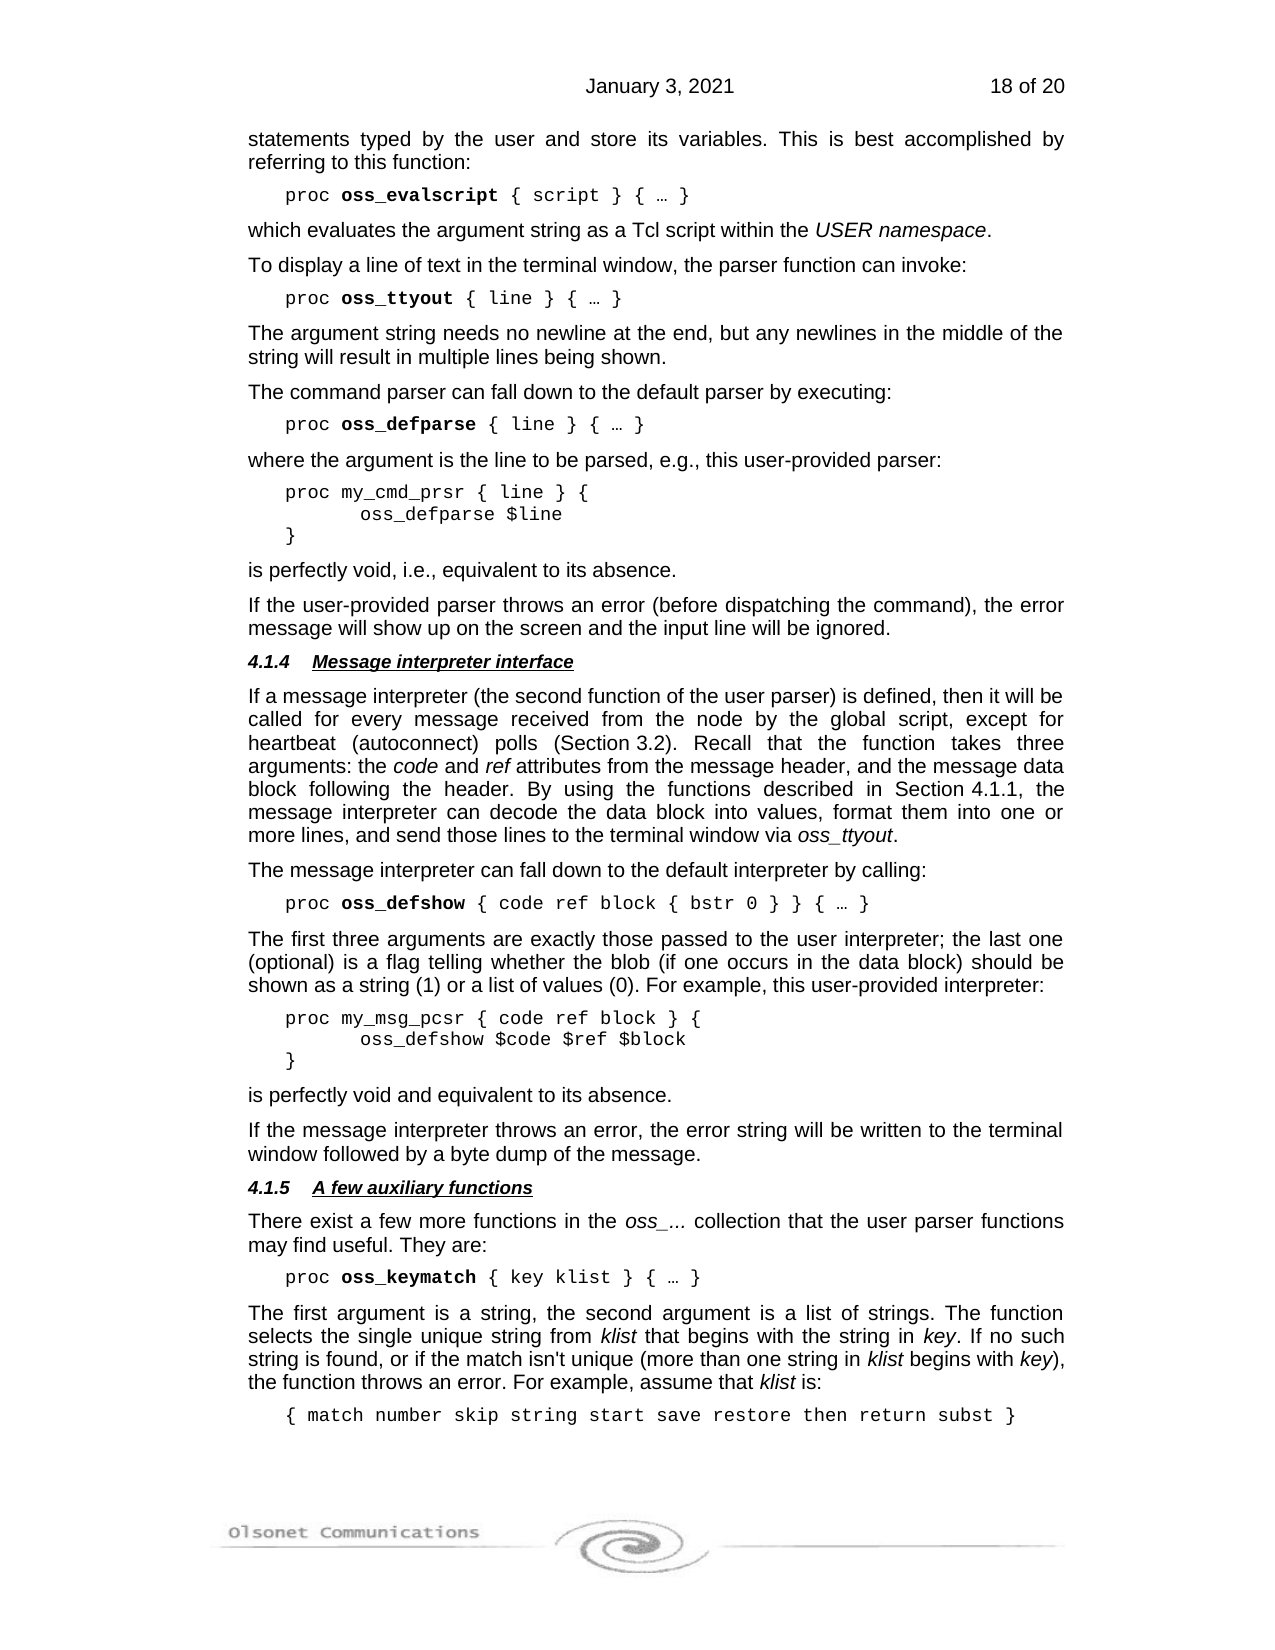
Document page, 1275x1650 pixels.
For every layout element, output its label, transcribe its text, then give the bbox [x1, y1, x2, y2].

text oss_defparse $line [285, 504, 1065, 526]
text proc oss_defparse { line } { … } [285, 415, 1065, 436]
text proc my_msg_pcsr { code ref block } { [285, 1008, 1065, 1030]
text where the argument is the line to be parsed, e.g., this user-provided parser: [248, 448, 1065, 471]
text If the user-provided parser throws an error (before dispatching the command), the error message will show up on the screen and the input line will be ignored. [248, 594, 1065, 640]
text The first argument is a string, the second argument is a list of strings. The function selects the single unique string from klist that begins with the string in key. If no such string is found, or if the match isn't unique (more than one string in klist begins with key), the function throws an error. For example, assume that klist is: [248, 1301, 1065, 1394]
text { match number skip string start save restore then return subst } [285, 1406, 1065, 1427]
text If a message interpreter (the second function of the user parser) is defined, then it will be called for every message received from the node by the global script, except for heartbeat (autoconnect) polls (Section 3.2). Recall that the function takes three arguments: the code and ref attributes from the message header, and the message data block following the header. By using the functions described in Section 4.1.1, the message interpreter can decode the data block into values, format them into one or more lines, and send those lines to the terminal window via oss_ttyout. [248, 685, 1065, 847]
text is perfectly void, i.e., equivalent to its absence. [248, 559, 1065, 582]
text proc my_cmd_prsr { line } { [285, 483, 1065, 504]
text } [285, 526, 1065, 547]
text The first three arguments are exactly those passed to the user interpreter; the last one (optional) is a flag telling whether the blob (if one occurs in the data block) should be shown as a string (1) or a list of values (0). For example, this user-provided interpreter: [248, 927, 1065, 997]
subtitle Message interpreter interface [248, 652, 1065, 673]
picture [210, 1504, 1065, 1596]
text which evaluates the argument string as a Tcl script within the USER namespace. [248, 219, 1065, 242]
text is perfectly void and equivalent to its absence. [248, 1084, 1065, 1107]
text The argument string needs no newline at the end, but any newlines in the middle of the string will result in multiple lines being shown. [248, 322, 1065, 368]
text The command parser can fall down to the default parser by executing: [248, 380, 1065, 403]
text proc oss_evalscript { script } { … } [285, 186, 1065, 207]
text } [285, 1051, 1065, 1072]
text If the message interpreter throws an error, the error string will be written to the terminal window followed by a byte dump of the message. [248, 1119, 1065, 1166]
text proc oss_ttyout { line } { … } [285, 289, 1065, 310]
text To display a line of text in the terminal window, the parser function can invoke: [248, 254, 1065, 277]
text The message interpreter can fall down to the default interpreter by calling: [248, 859, 1065, 882]
text proc oss_defshow { code ref block { bstr 0 } } { … } [285, 894, 1065, 915]
text statements typed by the user and store its variables. This is best accomplished by referring to this function: [248, 128, 1065, 174]
subtitle A few auxiliary functions [248, 1177, 1065, 1198]
text oss_defshow $code $ref $block [285, 1030, 1065, 1051]
text proc oss_keymatch { key klist } { … } [285, 1268, 1065, 1289]
text There exist a few more functions in the oss_... collection that the user parser functions may find useful. They are: [248, 1210, 1065, 1256]
